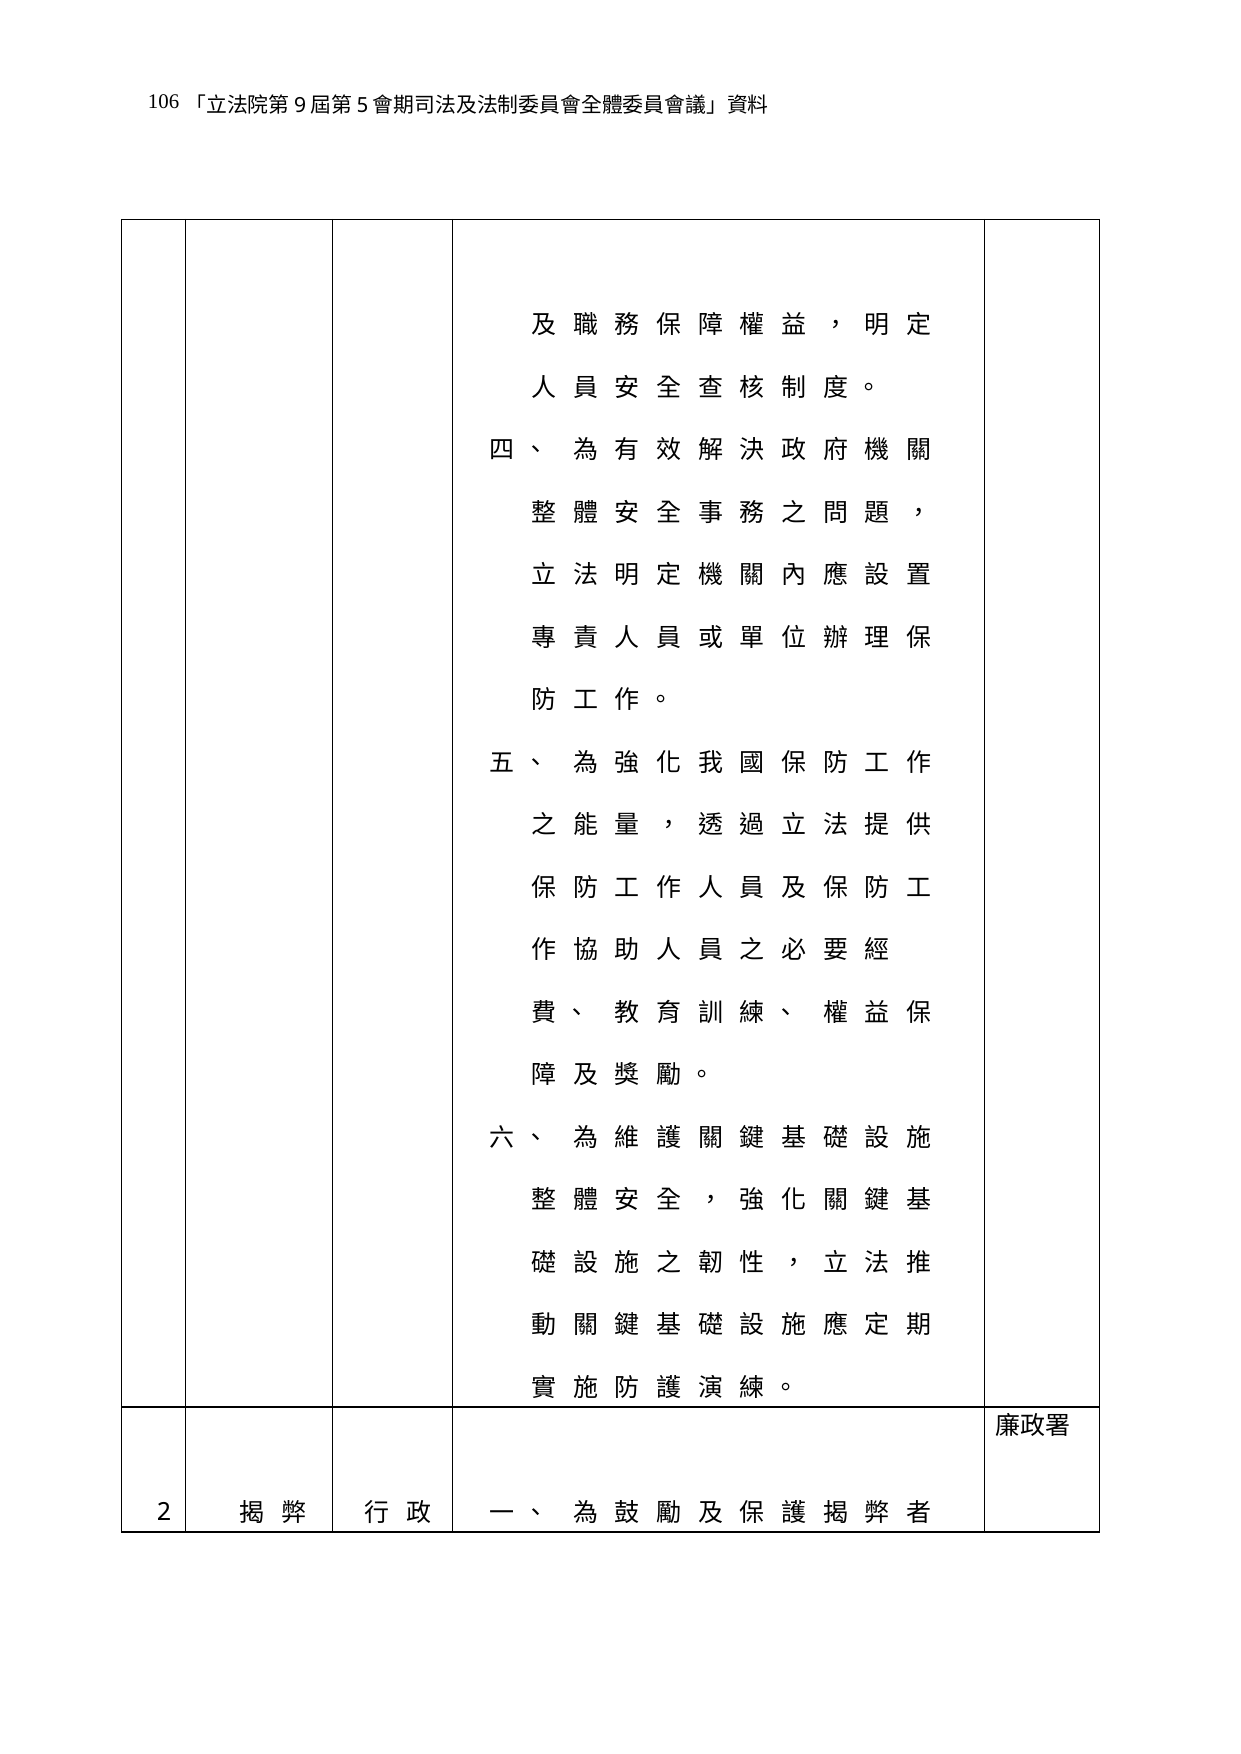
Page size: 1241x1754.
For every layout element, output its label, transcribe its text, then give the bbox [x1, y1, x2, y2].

table_cell [333, 220, 452, 1406]
table_cell [122, 220, 185, 1406]
table_cell 揭弊 [186, 1408, 332, 1531]
table_cell 行政 [333, 1408, 452, 1531]
table_cell 2 [122, 1408, 185, 1531]
table_cell 及職務保障權益，明定人員安全查核制度。 四、為有效解決政府機關整體安全事務之問題，立法明定機關內應設置專責人員或單位辦理保防工作。 五、為強化我國保防工作之能量，透過立法提供保防工作人員及保防工作協助人員之必要經費、教育訓練、權益保障及獎勵。 六、為維護關鍵基礎設施整體安全，強化關鍵基礎設施之韌性，立法推動關鍵基礎設施應定期實施防護演練。 [453, 220, 984, 1406]
table_cell 廉政署 [985, 1408, 1099, 1531]
table_cell 一、為鼓勵及保護揭弊者 [453, 1408, 984, 1531]
table_cell [985, 220, 1099, 1406]
table_cell [186, 220, 332, 1406]
